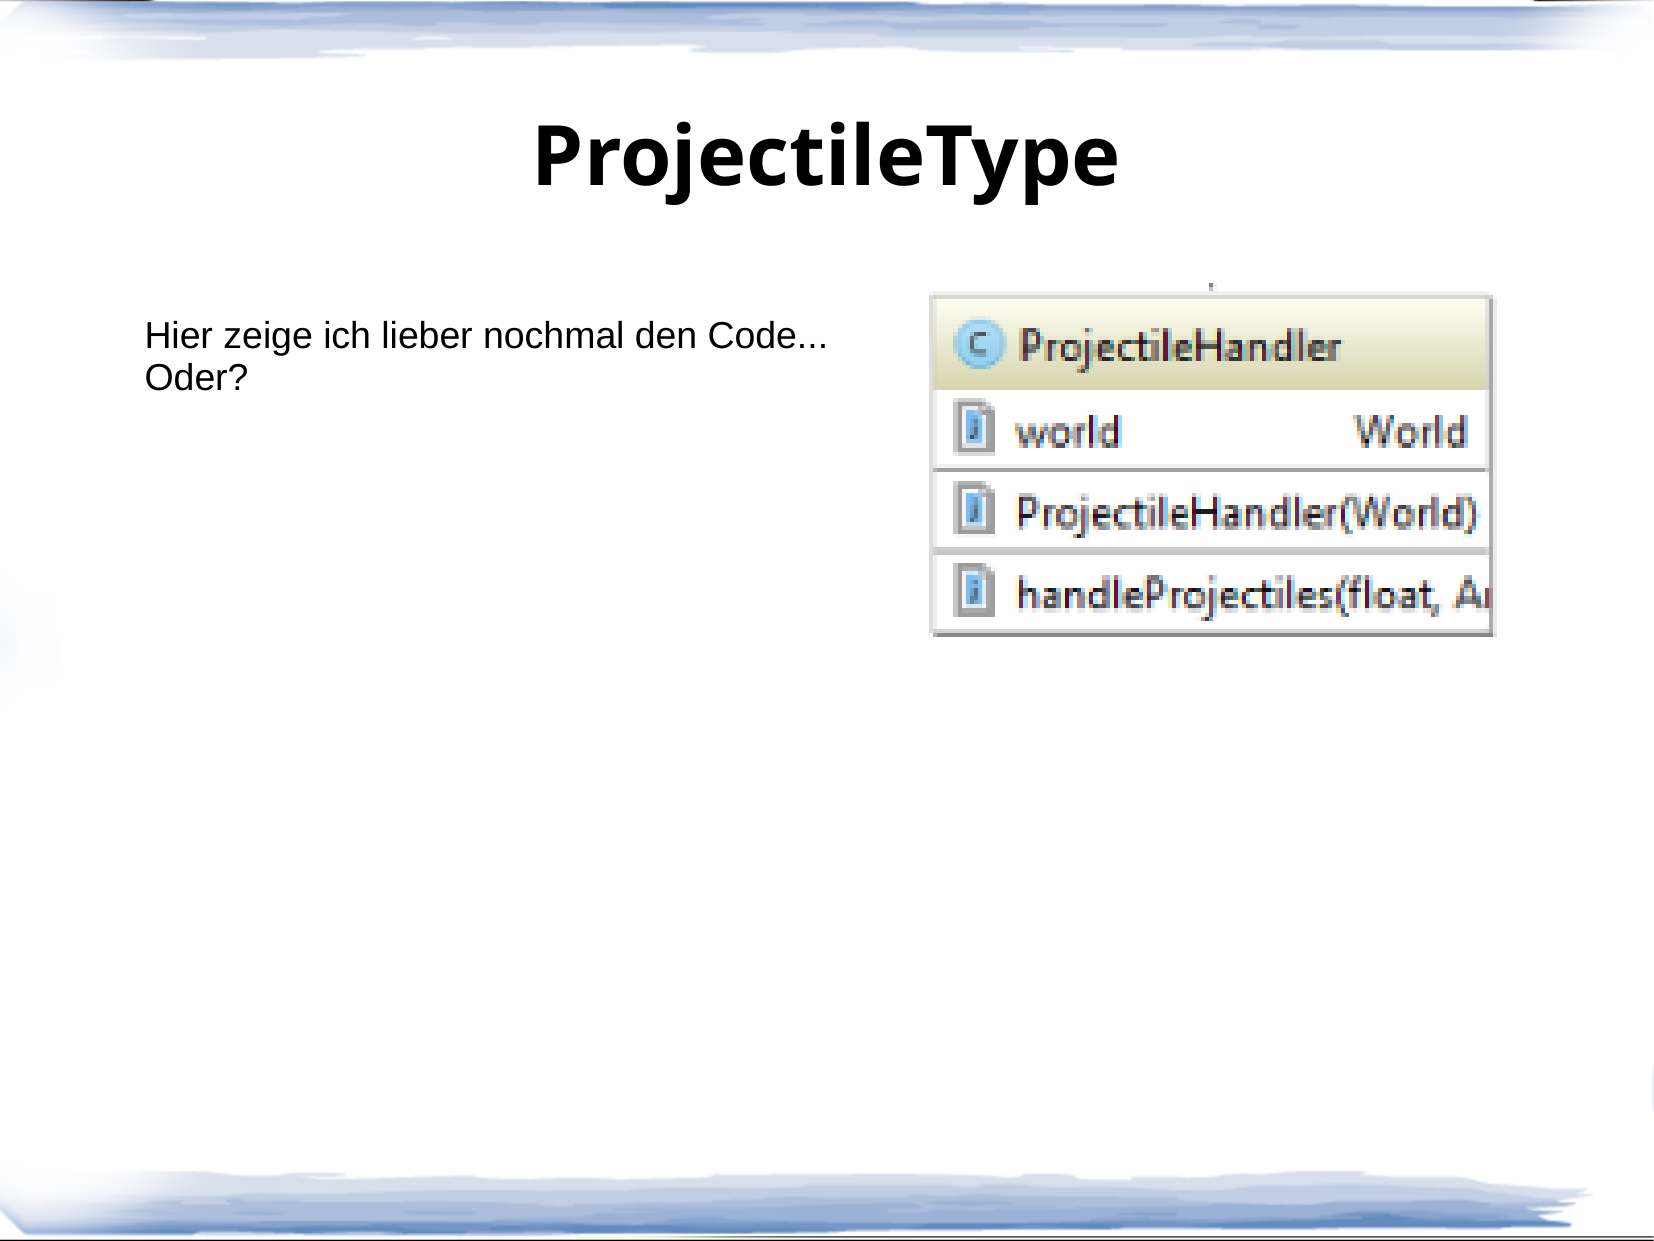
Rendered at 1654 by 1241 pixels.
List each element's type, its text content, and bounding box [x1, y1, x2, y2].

title ProjectileType [82, 49, 1571, 257]
picture [0, 0, 1654, 1241]
text_box Hier zeige ich lieber nochmal den Code... Oder? [129, 307, 844, 407]
